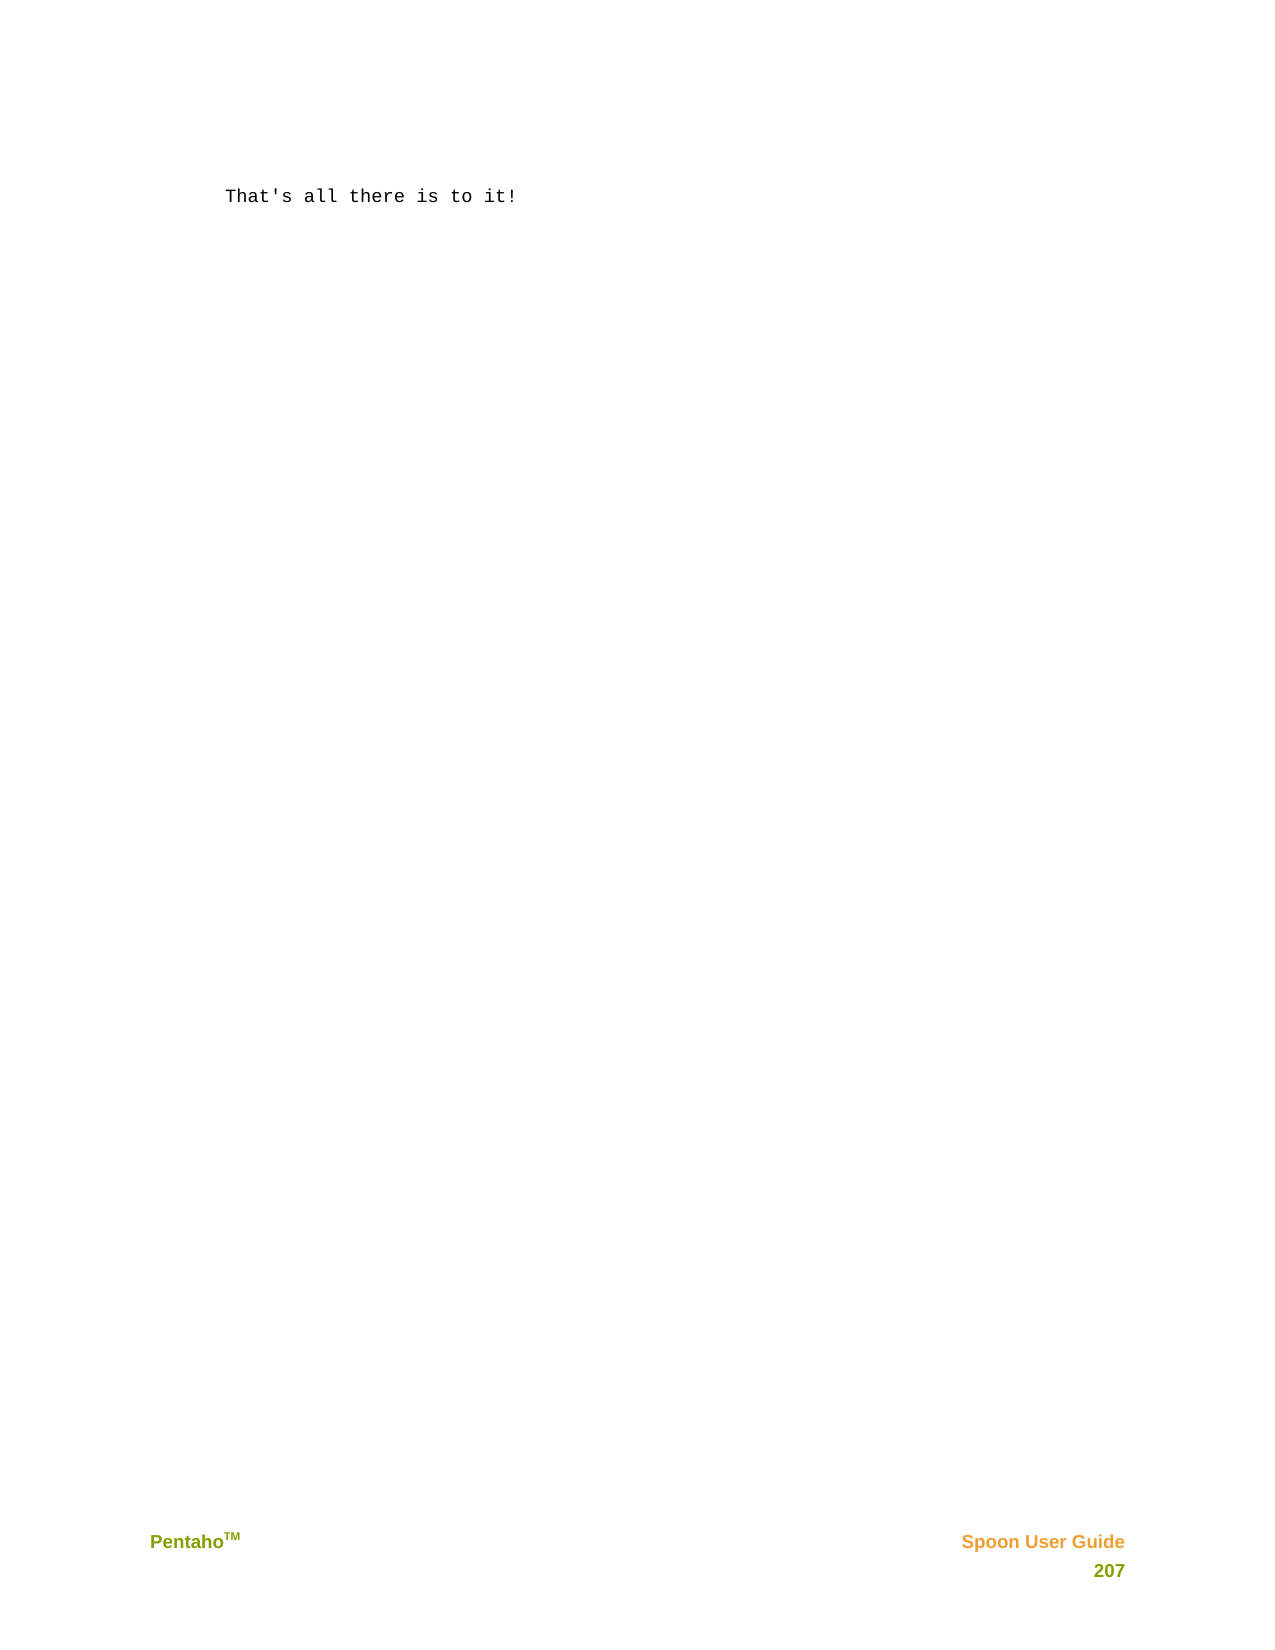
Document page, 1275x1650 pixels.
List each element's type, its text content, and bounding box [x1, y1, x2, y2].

text That's all there is to it! [225, 179, 1125, 208]
